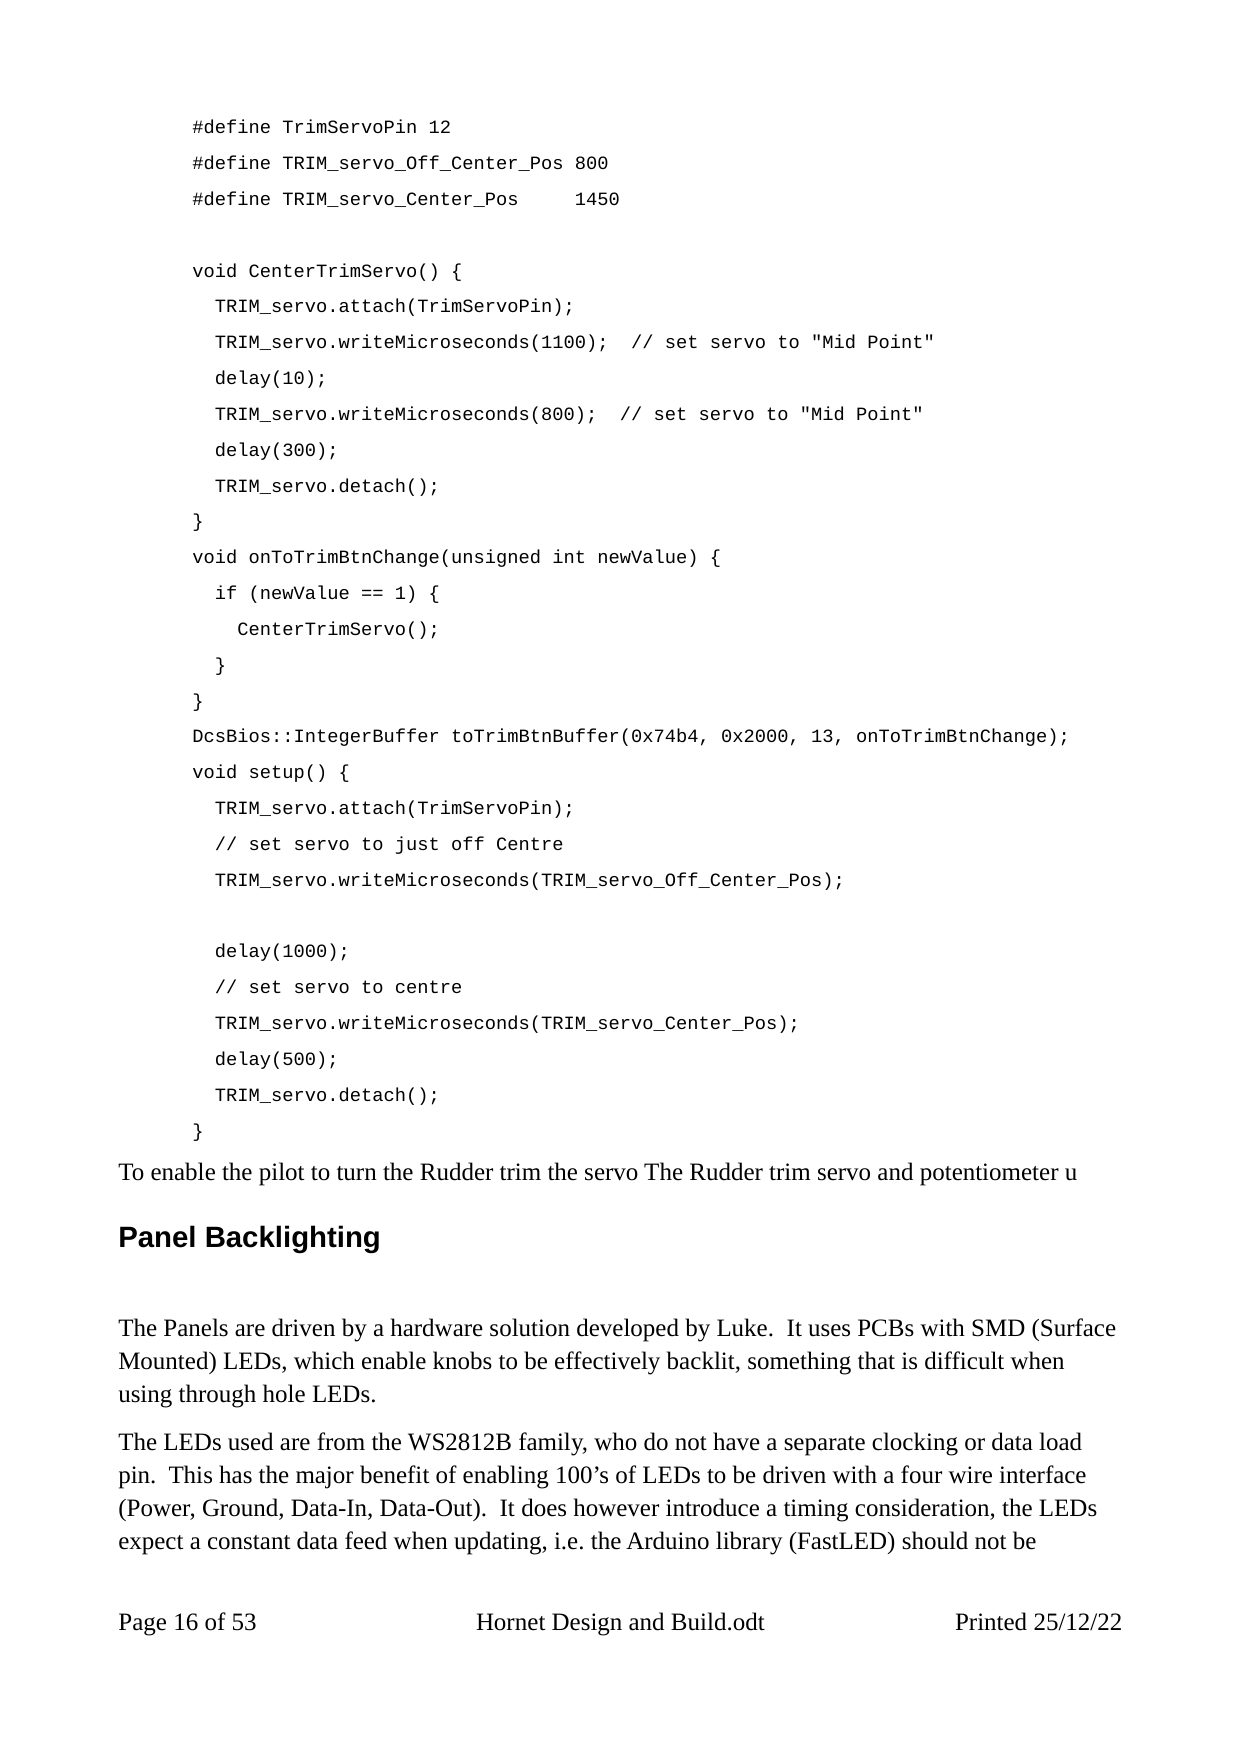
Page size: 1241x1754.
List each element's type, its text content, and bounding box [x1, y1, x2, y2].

text To enable the pilot to turn the Rudder trim the servo The Rudder trim servo and potentiometer u [118, 1157, 1122, 1186]
subtitle Panel Backlighting [118, 1219, 1122, 1253]
text The LEDs used are from the WS2812B family, who do not have a separate clocking or data load pin. This has the major benefit of enabling 100’s of LEDs to be driven with a four wire interface (Power, Ground, Data-In, Data-Out). It does however introduce a timing consideration, the LEDs expect a constant data feed when updating, i.e. the Arduino library (FastLED) should not be [118, 1427, 1122, 1555]
text void CenterTrimServo() { [192, 261, 1122, 283]
text } [192, 656, 1122, 677]
text // set servo to centre [192, 978, 1122, 999]
text TRIM_servo.detach(); [192, 1086, 1122, 1107]
text delay(300); [192, 441, 1122, 462]
text #define TRIM_servo_Off_Center_Pos 800 [192, 154, 1122, 175]
text // set servo to just off Centre [192, 835, 1122, 856]
text delay(1000); [192, 942, 1122, 963]
text #define TRIM_servo_Center_Pos 1450 [192, 190, 1122, 211]
text delay(500); [192, 1050, 1122, 1071]
text The Panels are driven by a hardware solution developed by Luke. It uses PCBs with SMD (Surface Mounted) LEDs, which enable knobs to be effectively backlit, something that is difficult when using through hole LEDs. [118, 1313, 1122, 1408]
text } [192, 1121, 1122, 1143]
text void setup() { [192, 763, 1122, 784]
text TRIM_servo.writeMicroseconds(TRIM_servo_Center_Pos); [192, 1014, 1122, 1035]
text TRIM_servo.attach(TrimServoPin); [192, 799, 1122, 820]
text delay(10); [192, 369, 1122, 390]
text TRIM_servo.writeMicroseconds(1100); // set servo to "Mid Point" [192, 333, 1122, 354]
text } [192, 691, 1122, 713]
text TRIM_servo.writeMicroseconds(TRIM_servo_Off_Center_Pos); [192, 871, 1122, 892]
text TRIM_servo.attach(TrimServoPin); [192, 297, 1122, 318]
text CenterTrimServo(); [192, 620, 1122, 641]
text TRIM_servo.detach(); [192, 476, 1122, 498]
text TRIM_servo.writeMicroseconds(800); // set servo to "Mid Point" [192, 405, 1122, 426]
text void onToTrimBtnChange(unsigned int newValue) { [192, 548, 1122, 569]
text if (newValue == 1) { [192, 584, 1122, 605]
text DcsBios::IntegerBuffer toTrimBtnBuffer(0x74b4, 0x2000, 13, onToTrimBtnChange); [192, 727, 1122, 748]
text } [192, 512, 1122, 533]
text #define TrimServoPin 12 [192, 118, 1122, 139]
